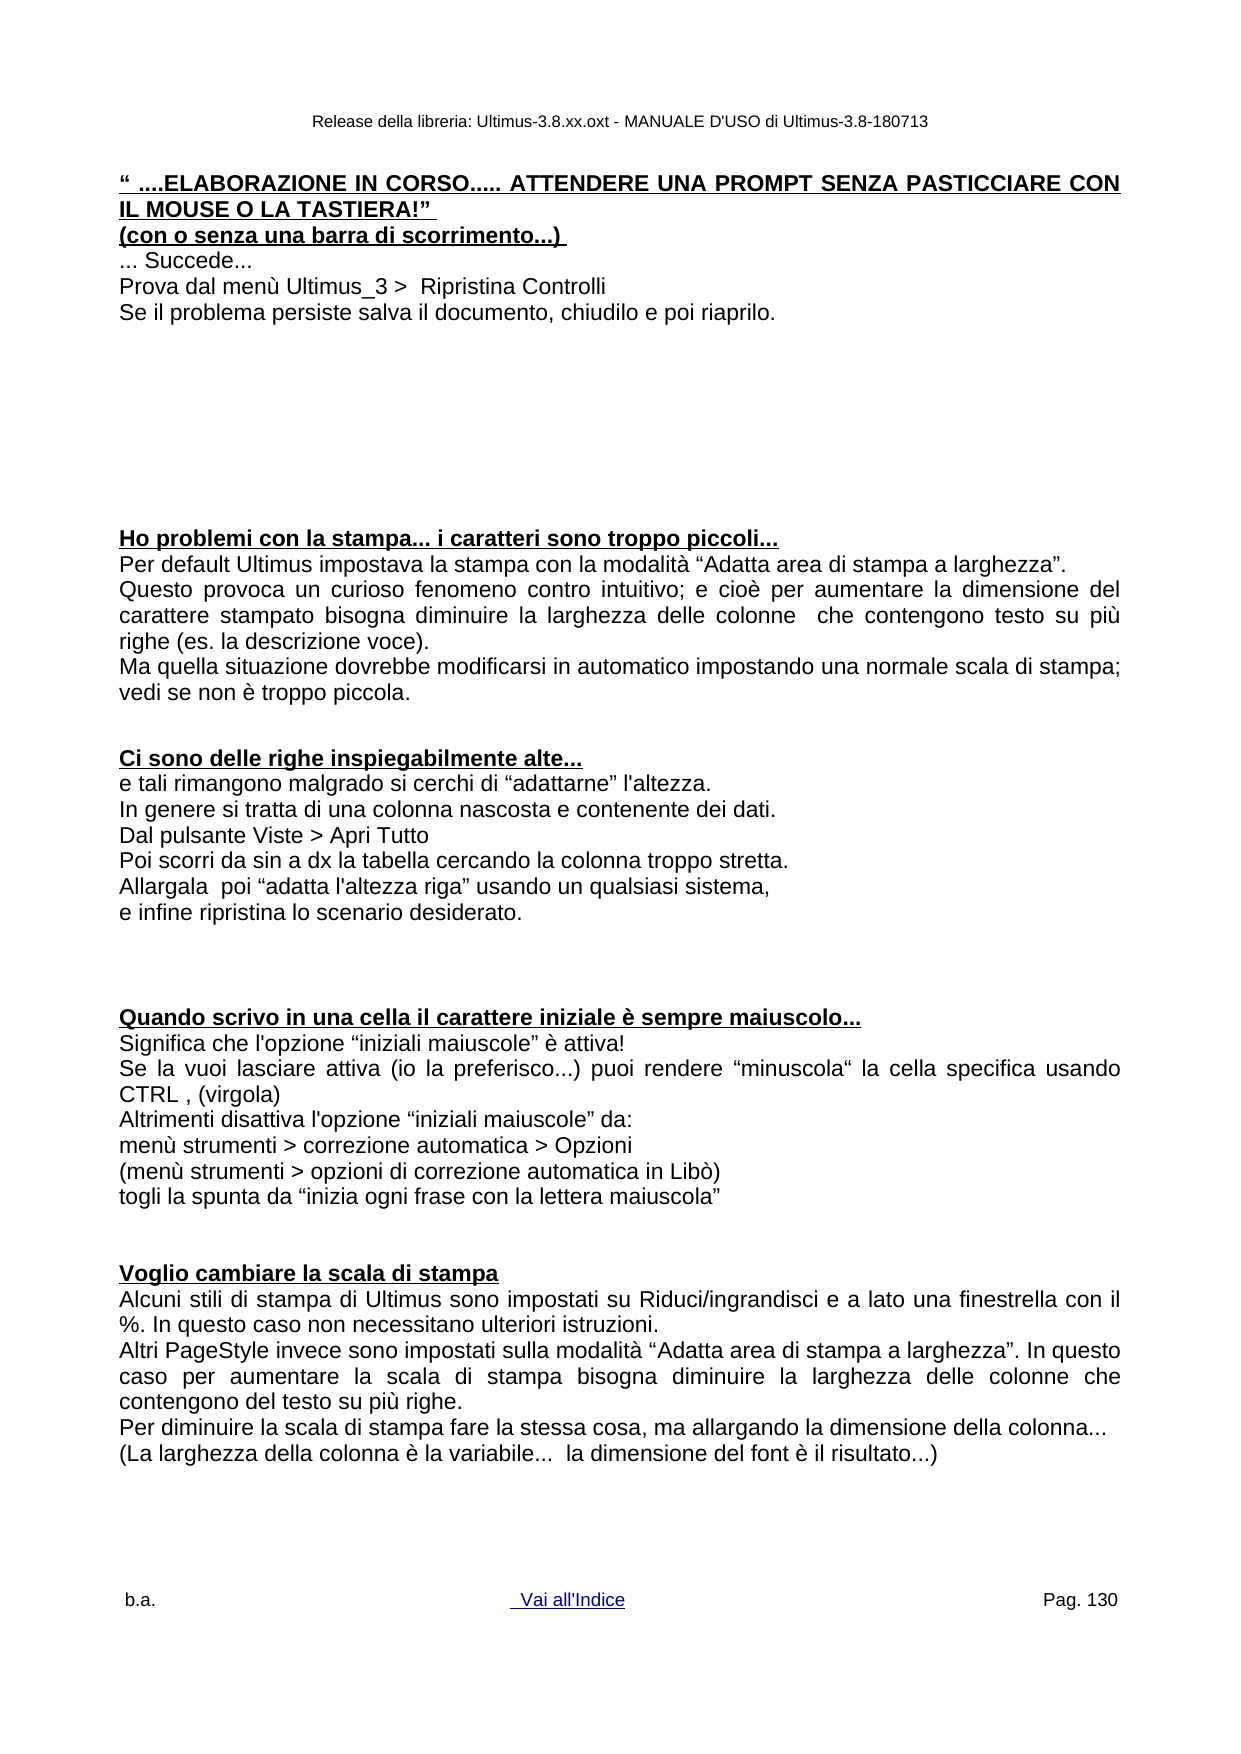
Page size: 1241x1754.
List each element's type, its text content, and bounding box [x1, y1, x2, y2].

text In genere si tratta di una colonna nascosta e contenente dei dati. [119, 797, 1121, 822]
text Significa che l'opzione “iniziali maiuscole” è attiva! [119, 1030, 1121, 1056]
text (La larghezza della colonna è la variabile... la dimensione del font è il risultato...) [119, 1440, 1121, 1466]
text Altri PageStyle invece sono impostati sulla modalità “Adatta area di stampa a larghezza”. In questo caso per aumentare la scala di stampa bisogna diminuire la larghezza delle colonne che contengono del testo su più righe. [119, 1338, 1121, 1414]
text togli la spunta da “inizia ogni frase con la lettera maiuscola” [119, 1184, 1121, 1209]
text (con o senza una barra di scorrimento...) [119, 222, 1121, 248]
text menù strumenti > correzione automatica > Opzioni [119, 1133, 1121, 1158]
text Voglio cambiare la scala di stampa [119, 1261, 1121, 1286]
text Allargala poi “adatta l'altezza riga” usando un qualsiasi sistema, [119, 874, 1121, 899]
text e tali rimangono malgrado si cerchi di “adattarne” l'altezza. [119, 771, 1121, 797]
text Questo provoca un curioso fenomeno contro intuitivo; e cioè per aumentare la dimensione del carattere stampato bisogna diminuire la larghezza delle colonne che contengono testo su più righe (es. la descrizione voce). [119, 577, 1121, 654]
text Se il problema persiste salva il documento, chiudilo e poi riaprilo. [119, 299, 1121, 325]
text Alcuni stili di stampa di Ultimus sono impostati su Riduci/ingrandisci e a lato una finestrella con il %. In questo caso non necessitano ulteriori istruzioni. [119, 1286, 1121, 1338]
text Per diminuire la scala di stampa fare la stessa cosa, ma allargando la dimensione della colonna... [119, 1414, 1121, 1440]
text e infine ripristina lo scenario desiderato. [119, 899, 1121, 925]
text Poi scorri da sin a dx la tabella cercando la colonna troppo stretta. [119, 848, 1121, 874]
text Prova dal menù Ultimus_3 > Ripristina Controlli [119, 274, 1121, 299]
text Altrimenti disattiva l'opzione “iniziali maiuscole” da: [119, 1107, 1121, 1133]
text (menù strumenti > opzioni di correzione automatica in Libò) [119, 1158, 1121, 1184]
text Per default Ultimus impostava la stampa con la modalità “Adatta area di stampa a larghezza”. [119, 552, 1121, 577]
text IL MOUSE O LA TASTIERA!” [119, 194, 1121, 222]
text “ ....ELABORAZIONE IN CORSO..... ATTENDERE UNA PROMPT SENZA PASTICCIARE CON [119, 171, 1121, 193]
text Quando scrivo in una cella il carattere iniziale è sempre maiuscolo... [119, 1004, 1121, 1030]
text Ma quella situazione dovrebbe modificarsi in automatico impostando una normale scala di stampa; vedi se non è troppo piccola. [119, 654, 1121, 705]
text Dal pulsante Viste > Apri Tutto [119, 822, 1121, 848]
text ... Succede... [119, 248, 1121, 274]
text Se la vuoi lasciare attiva (io la preferisco...) puoi rendere “minuscola“ la cella specifica usando CTRL , (virgola) [119, 1056, 1121, 1107]
text Ho problemi con la stampa... i caratteri sono troppo piccoli... [119, 526, 1121, 552]
text Ci sono delle righe inspiegabilmente alte... [119, 746, 1121, 771]
